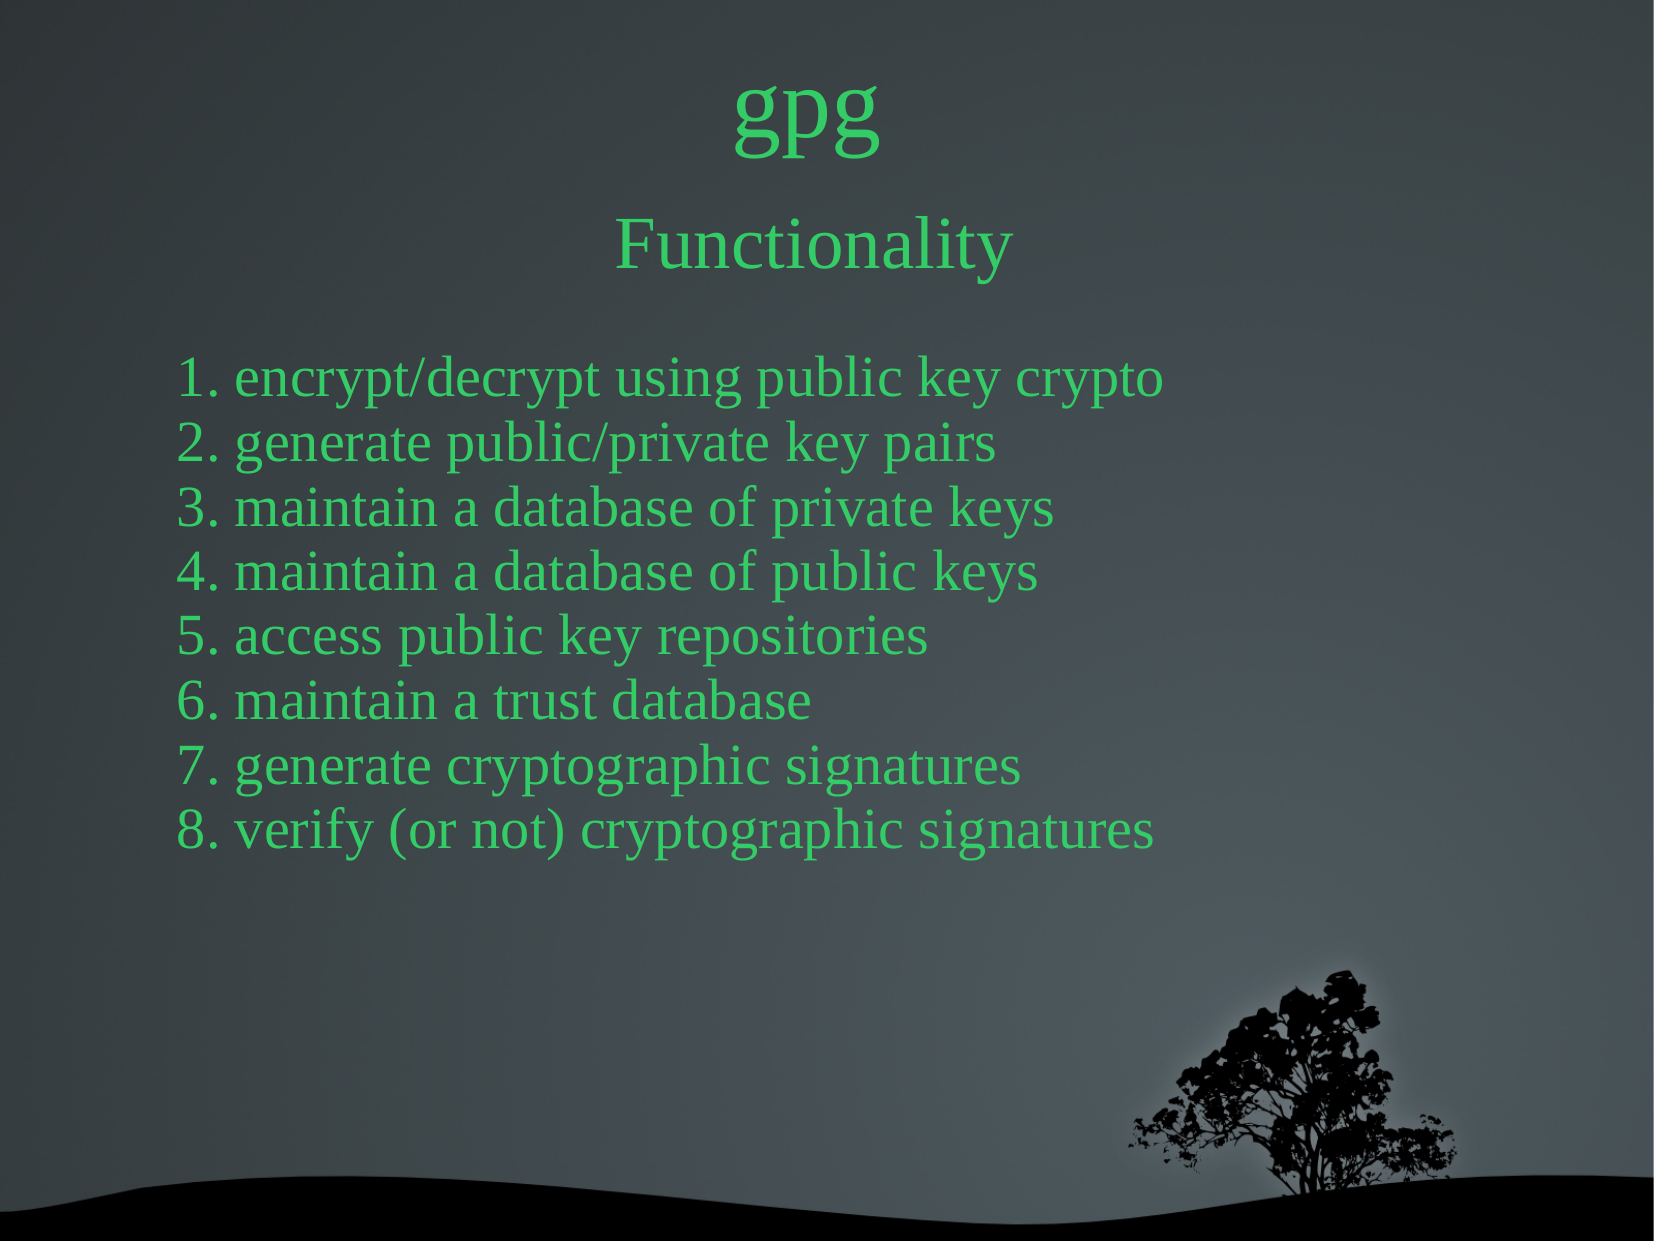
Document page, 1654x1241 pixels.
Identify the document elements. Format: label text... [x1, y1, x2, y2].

picture [0, 0, 1654, 1241]
text_box Functionality [600, 194, 1029, 301]
text_box 1. encrypt/decrypt using public key crypto 2. generate public/private key pairs 3. maintain a database of private keys 4. maintain a database of public keys 5. access public key repositories 6. maintain a trust database 7. generate cryptographic signatures 8. verify (or not) cryptographic signatures [162, 337, 1179, 1017]
text_box gpg [712, 37, 900, 181]
